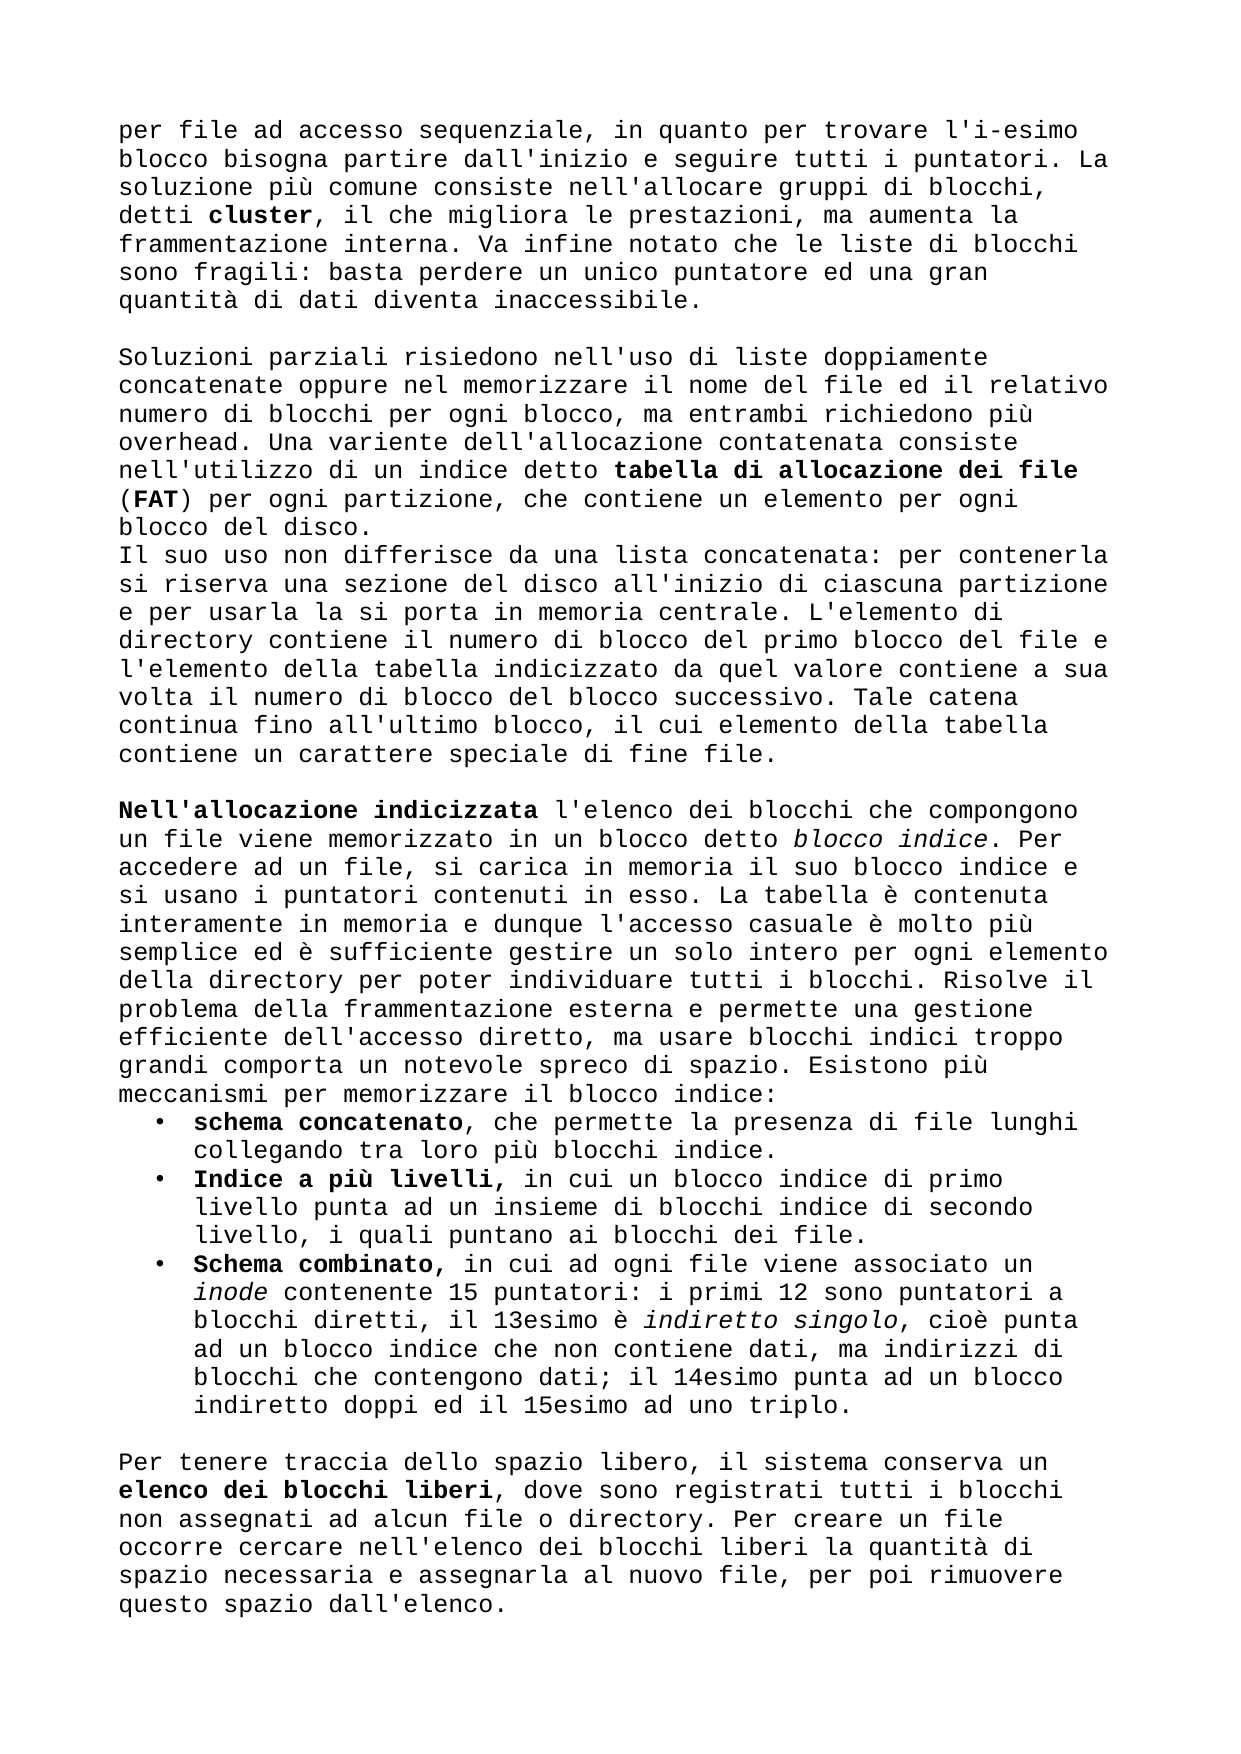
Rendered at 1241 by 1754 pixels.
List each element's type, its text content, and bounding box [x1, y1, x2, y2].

text Il suo uso non differisce da una lista concatenata: per contenerla si riserva una sezione del disco all'inizio di ciascuna partizione e per usarla la si porta in memoria centrale. L'elemento di directory contiene il numero di blocco del primo blocco del file e l'elemento della tabella indicizzato da quel valore contiene a sua volta il numero di blocco del blocco successivo. Tale catena continua fino all'ultimo blocco, il cui elemento della tabella contiene un carattere speciale di fine file. [118, 543, 1122, 770]
list Schema combinato, in cui ad ogni file viene associato un inode contenente 15 puntatori: i primi 12 sono puntatori a blocchi diretti, il 13esimo è indiretto singolo, cioè punta ad un blocco indice che non contiene dati, ma indirizzi di blocchi che contengono dati; il 14esimo punta ad un blocco indiretto doppi ed il 15esimo ad uno triplo. [156, 1251, 1122, 1421]
list schema concatenato, che permette la presenza di file lunghi collegando tra loro più blocchi indice. [156, 1110, 1122, 1166]
text Per tenere traccia dello spazio libero, il sistema conserva un elenco dei blocchi liberi, dove sono registrati tutti i blocchi non assegnati ad alcun file o directory. Per creare un file occorre cercare nell'elenco dei blocchi liberi la quantità di spazio necessaria e assegnarla al nuovo file, per poi rimuovere questo spazio dall'elenco. [118, 1450, 1122, 1620]
text Nell'allocazione indicizzata l'elenco dei blocchi che compongono un file viene memorizzato in un blocco detto blocco indice. Per accedere ad un file, si carica in memoria il suo blocco indice e si usano i puntatori contenuti in esso. La tabella è contenuta interamente in memoria e dunque l'accesso casuale è molto più semplice ed è sufficiente gestire un solo intero per ogni elemento della directory per poter individuare tutti i blocchi. Risolve il problema della frammentazione esterna e permette una gestione efficiente dell'accesso diretto, ma usare blocchi indici troppo grandi comporta un notevole spreco di spazio. Esistono più meccanismi per memorizzare il blocco indice: [118, 798, 1122, 1110]
list Indice a più livelli, in cui un blocco indice di primo livello punta ad un insieme di blocchi indice di secondo livello, i quali puntano ai blocchi dei file. [156, 1166, 1122, 1251]
text per file ad accesso sequenziale, in quanto per trovare l'i-esimo blocco bisogna partire dall'inizio e seguire tutti i puntatori. La soluzione più comune consiste nell'allocare gruppi di blocchi, detti cluster, il che migliora le prestazioni, ma aumenta la frammentazione interna. Va infine notato che le liste di blocchi sono fragili: basta perdere un unico puntatore ed una gran quantità di dati diventa inaccessibile. [118, 118, 1122, 316]
text Soluzioni parziali risiedono nell'uso di liste doppiamente concatenate oppure nel memorizzare il nome del file ed il relativo numero di blocchi per ogni blocco, ma entrambi richiedono più overhead. Una variente dell'allocazione contatenata consiste nell'utilizzo di un indice detto tabella di allocazione dei file (FAT) per ogni partizione, che contiene un elemento per ogni blocco del disco. [118, 345, 1122, 543]
